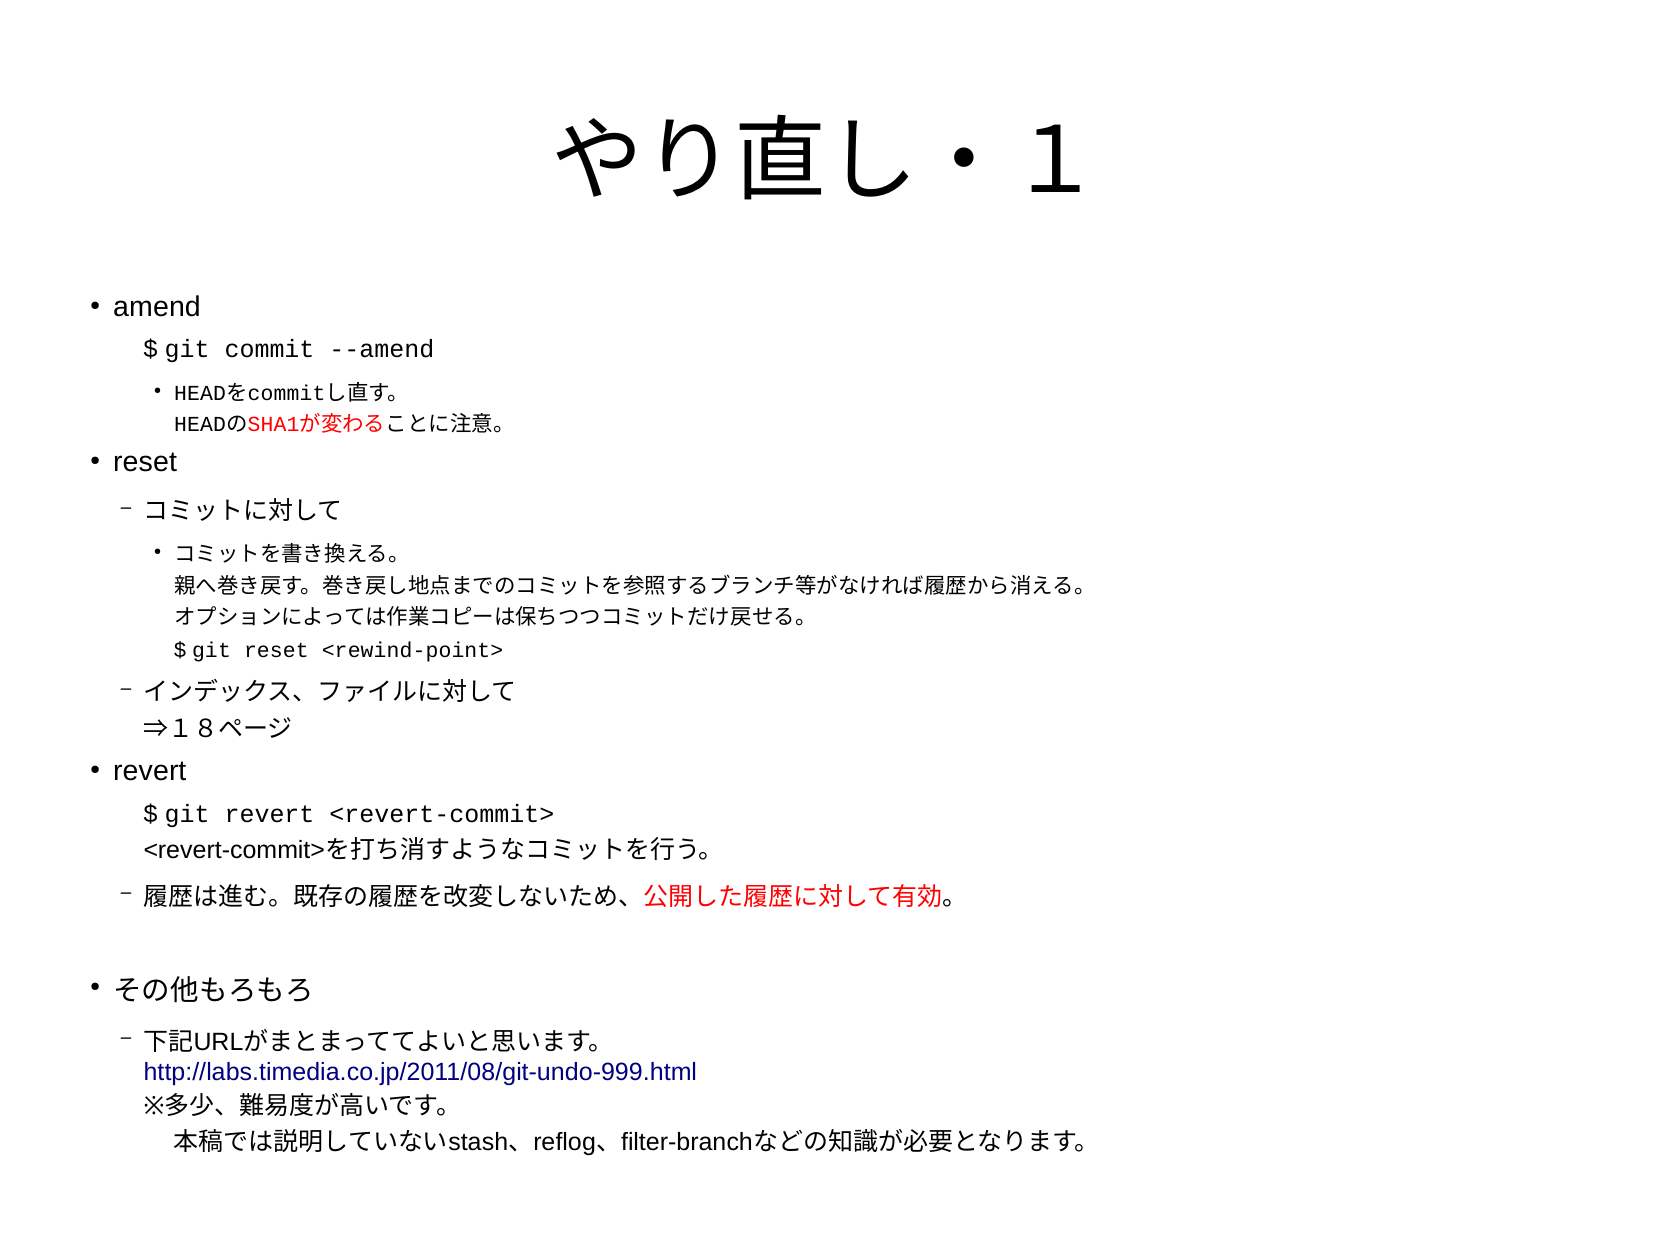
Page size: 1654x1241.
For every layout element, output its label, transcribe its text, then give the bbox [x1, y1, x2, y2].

title やり直し・１ [82, 49, 1571, 257]
list amend $ git commit --amend HEADをcommitし直す。 HEADのSHA1が変わることに注意。 reset コミットに対して コミットを書き換える。 親へ巻き戻す。巻き戻し地点までのコミットを参照するブランチ等がなければ履歴から消える。 オプションによっては作業コピーは保ちつつコミットだけ戻せる。 $ git reset <rewind-point> インデックス、ファイルに対して ⇒１８ページ revert $ git revert <revert-commit> <revert-commit>を打ち消すようなコミットを行う。 履歴は進む。既存の履歴を改変しないため、公開した履歴に対して有効。 その他もろもろ 下記URLがまとまっててよいと思います。 http://labs.timedia.co.jp/2011/08/git-undo-999.html ※多少、難易度が高いです。 本稿では説明していないstash、reflog、filter-branchなどの知識が必要となります。 [82, 290, 1538, 1170]
